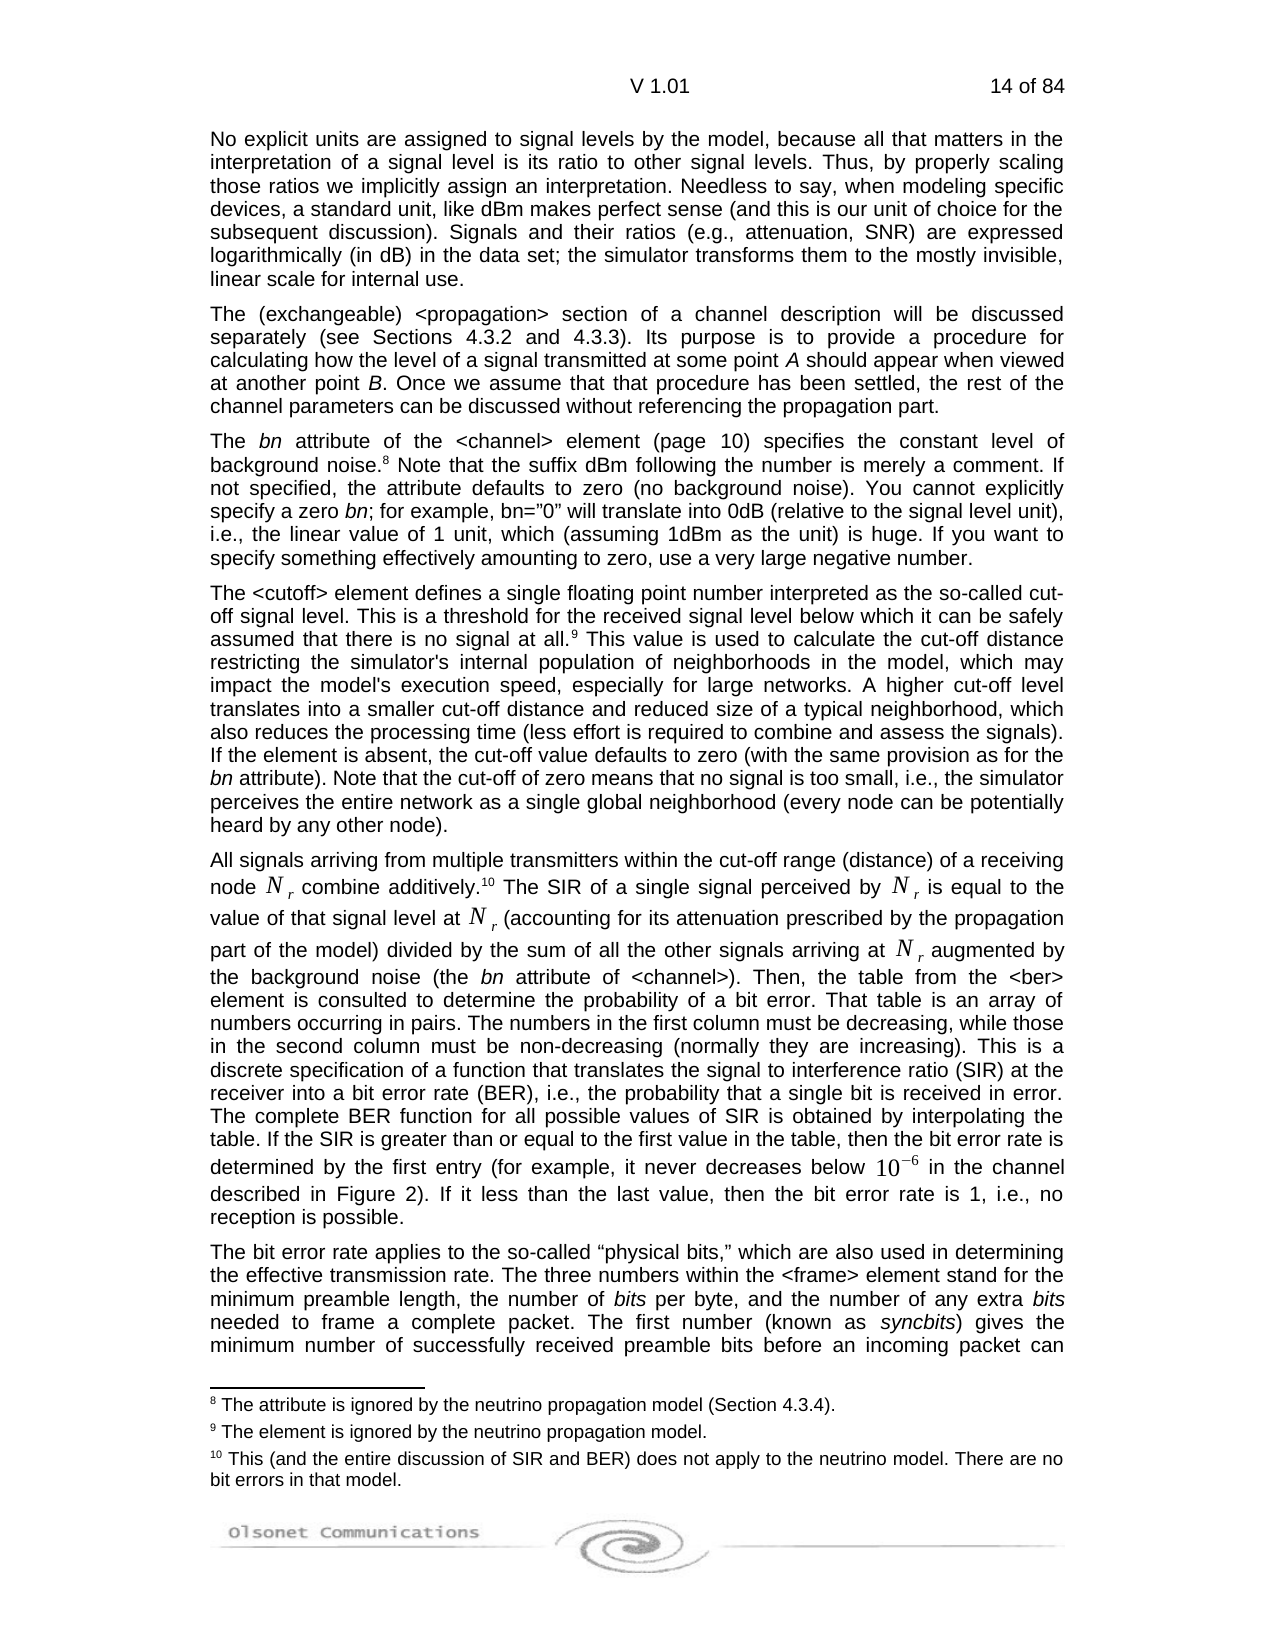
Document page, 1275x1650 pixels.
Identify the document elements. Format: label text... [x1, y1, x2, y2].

text No explicit units are assigned to signal levels by the model, because all that matters in the interpretation of a signal level is its ratio to other signal levels. Thus, by properly scaling those ratios we implicitly assign an interpretation. Needless to say, when modeling specific devices, a standard unit, like dBm makes perfect sense (and this is our unit of choice for the subsequent discussion). Signals and their ratios (e.g., attenuation, SNR) are expressed logarithmically (in dB) in the data set; the simulator transforms them to the mostly invisible, linear scale for internal use. [210, 128, 1065, 290]
text The element is ignored by the neutrino propagation model. [210, 1421, 1065, 1442]
text The bn attribute of the <channel> element (page 10) specifies the constant level of background noise. Note that the suffix dBm following the number is merely a comment. If not specified, the attribute defaults to zero (no background noise). You cannot explicitly specify a zero bn; for example, bn=”0” will translate into 0dB (relative to the signal level unit), i.e., the linear value of 1 unit, which (assuming 1dBm as the unit) is huge. If you want to specify something effectively amounting to zero, use a very large negative number. [210, 430, 1065, 569]
picture [210, 1504, 1065, 1596]
text The attribute is ignored by the neutrino propagation model (Section 4.3.4). [210, 1394, 1065, 1415]
text This (and the entire discussion of SIR and BER) does not apply to the neutrino model. There are no bit errors in that model. [210, 1448, 1065, 1490]
text The bit error rate applies to the so-called “physical bits,” which are also used in determining the effective transmission rate. The three numbers within the <frame> element stand for the minimum preamble length, the number of bits per byte, and the number of any extra bits needed to frame a complete packet. The first number (known as syncbits) gives the minimum number of successfully received preamble bits before an incoming packet can [210, 1241, 1065, 1357]
text The (exchangeable) <propagation> section of a channel description will be discussed separately (see Sections 4.3.2 and 4.3.3). Its purpose is to provide a procedure for calculating how the level of a signal transmitted at some point A should appear when viewed at another point B. Once we assume that that procedure has been settled, the rest of the channel parameters can be discussed without referencing the propagation part. [210, 302, 1065, 418]
text The <cutoff> element defines a single floating point number interpreted as the so-called cut-off signal level. This is a threshold for the received signal level below which it can be safely assumed that there is no signal at all. This value is used to calculate the cut-off distance restricting the simulator's internal population of neighborhoods in the model, which may impact the model's execution speed, especially for large networks. A higher cut-off level translates into a smaller cut-off distance and reduced size of a typical neighborhood, which also reduces the processing time (less effort is required to combine and assess the signals). If the element is absent, the cut-off value defaults to zero (with the same provision as for the bn attribute). Note that the cut-off of zero means that no signal is too small, i.e., the simulator perceives the entire network as a single global neighborhood (every node can be potentially heard by any other node). [210, 581, 1065, 837]
text All signals arriving from multiple transmitters within the cut-off range (distance) of a receiving node combine additively. The SIR of a single signal perceived by is equal to the value of that signal level at (accounting for its attenuation prescribed by the propagation part of the model) divided by the sum of all the other signals arriving at augmented by the background noise (the bn attribute of <channel>). Then, the table from the <ber> element is consulted to determine the probability of a bit error. That table is an array of numbers occurring in pairs. The numbers in the first column must be decreasing, while those in the second column must be non-decreasing (normally they are increasing). This is a discrete specification of a function that translates the signal to interference ratio (SIR) at the receiver into a bit error rate (BER), i.e., the probability that a single bit is received in error. The complete BER function for all possible values of SIR is obtained by interpolating the table. If the SIR is greater than or equal to the first value in the table, then the bit error rate is determined by the first entry (for example, it never decreases below in the channel described in Figure 2). If it less than the last value, then the bit error rate is 1, i.e., no reception is possible. [210, 848, 1065, 1229]
